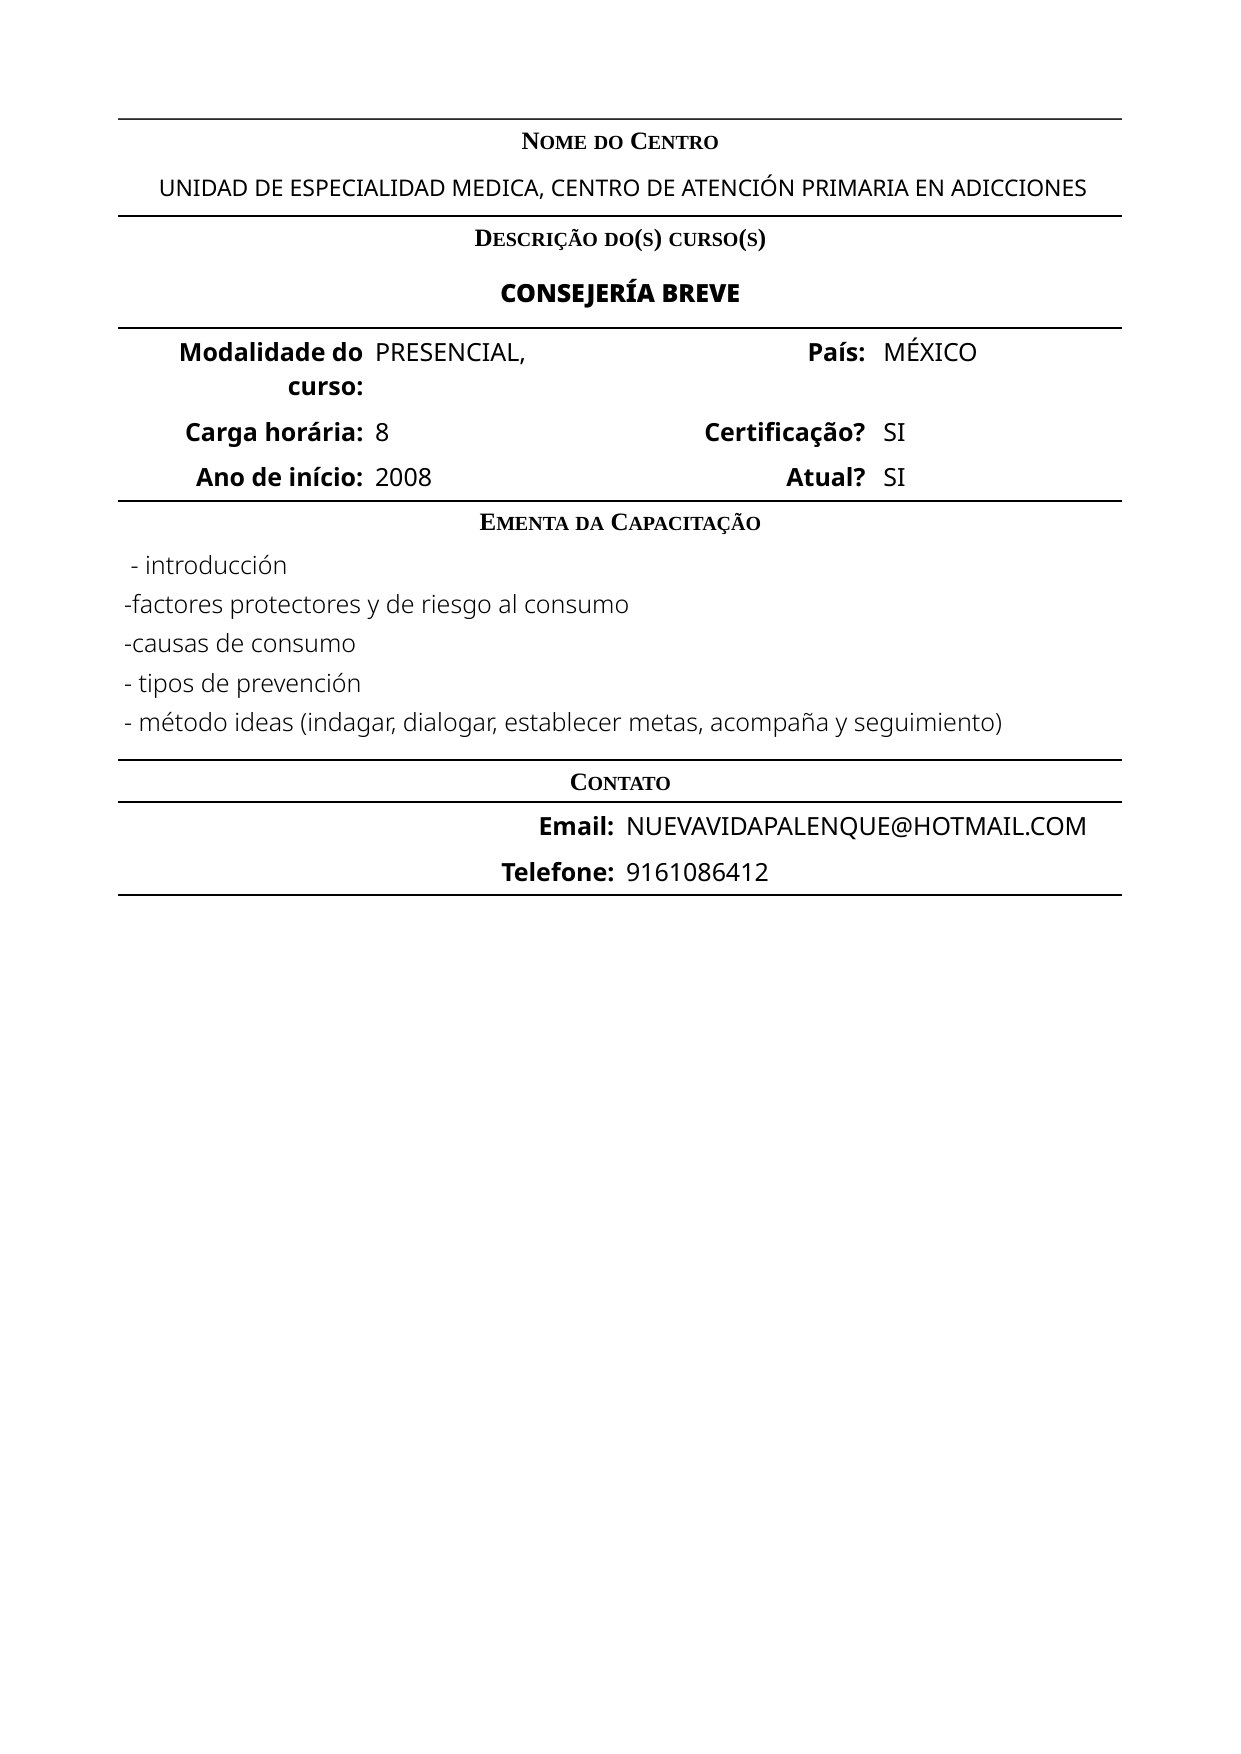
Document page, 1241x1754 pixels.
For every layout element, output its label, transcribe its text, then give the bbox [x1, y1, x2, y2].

table_cell CONSEJERÍA BREVE [118, 258, 1122, 327]
table_cell Ano de início: [118, 454, 369, 500]
table_header Nome do Centro [118, 121, 1122, 160]
table_cell MÉXICO [871, 329, 1122, 409]
table_cell 8 [369, 409, 620, 454]
table_cell NUEVAVIDAPALENQUE@HOTMAIL.COM [620, 803, 1122, 849]
table_cell Telefone: [118, 849, 620, 894]
table_cell Modalidade do curso: [118, 329, 369, 409]
table_cell UNIDAD DE ESPECIALIDAD MEDICA, CENTRO DE ATENCIÓN PRIMARIA EN ADICCIONES [118, 160, 1122, 215]
table_cell SI [871, 454, 1122, 500]
table_cell Contato [118, 761, 1122, 801]
table_cell Atual? [620, 454, 871, 500]
table_cell Carga horária: [118, 409, 369, 454]
table_cell Certificação? [620, 409, 871, 454]
table_cell 2008 [369, 454, 620, 500]
table_cell Ementa da Capacitação [118, 502, 1122, 542]
table_cell Descrição do(s) curso(s) [118, 217, 1122, 257]
table_cell - INTRODUCCIÓN -FACTORES PROTECTORES Y DE RIESGO AL CONSUMO -CAUSAS DE CONSUMO - TIPOS DE PREVENCIÓN - MÉTODO IDEAS (INDAGAR, DIALOGAR, ESTABLECER METAS, ACOMPAÑA Y SEGUIMIENTO) [118, 542, 1122, 759]
table_cell PRESENCIAL, [369, 329, 620, 409]
table_cell SI [871, 409, 1122, 454]
table_cell País: [620, 329, 871, 409]
table_cell 9161086412 [620, 849, 1122, 894]
table_cell Email: [118, 803, 620, 849]
